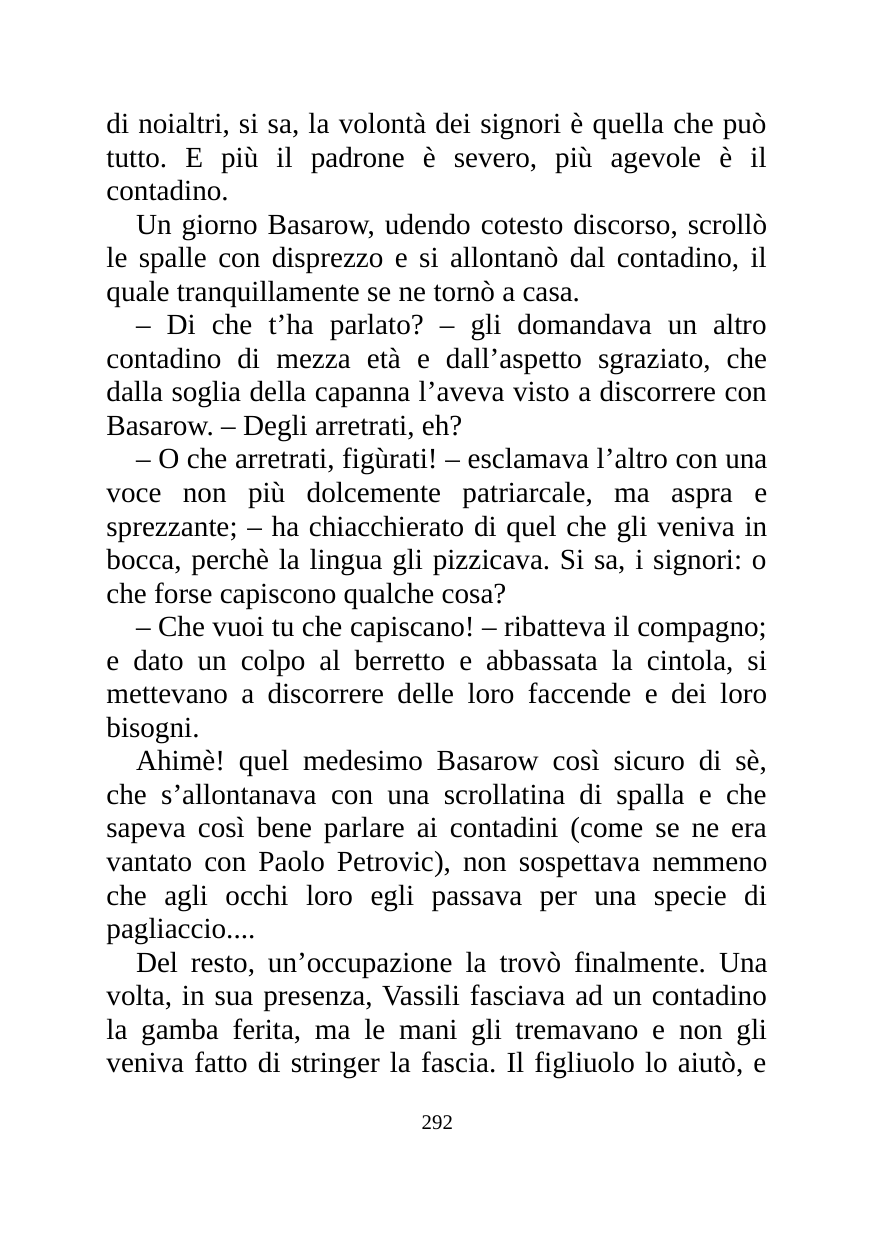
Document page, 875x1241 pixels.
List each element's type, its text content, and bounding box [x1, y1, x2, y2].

text Del resto, un’occupazione la trovò finalmente. Una volta, in sua presenza, Vassili fasciava ad un contadino la gamba ferita, ma le mani gli tremavano e non gli veniva fatto di stringer la fascia. Il figliuolo lo aiutò, e [106, 945, 768, 1079]
text Ahimè! quel medesimo Basarow così sicuro di sè, che s’allontanava con una scrollatina di spalla e che sapeva così bene parlare ai contadini (come se ne era vantato con Paolo Petrovic), non sospettava nemmeno che agli occhi loro egli passava per una specie di pagliaccio.... [106, 743, 768, 945]
text – Di che t’ha parlato? – gli domandava un altro contadino di mezza età e dall’aspetto sgraziato, che dalla soglia della capanna l’aveva visto a discorrere con Basarow. – Degli arretrati, eh? [106, 307, 768, 442]
text Un giorno Basarow, udendo cotesto discorso, scrollò le spalle con disprezzo e si allontanò dal contadino, il quale tranquillamente se ne tornò a casa. [106, 207, 768, 307]
text – O che arretrati, figùrati! – esclamava l’altro con una voce non più dolcemente patriarcale, ma aspra e sprezzante; – ha chiacchierato di quel che gli veniva in bocca, perchè la lingua gli pizzicava. Si sa, i signori: o che forse capiscono qualche cosa? [106, 442, 768, 609]
text – Che vuoi tu che capiscano! – ribatteva il compagno; e dato un colpo al berretto e abbassata la cintola, si mettevano a discorrere delle loro faccende e dei loro bisogni. [106, 609, 768, 743]
text di noialtri, si sa, la volontà dei signori è quella che può tutto. E più il padrone è severo, più agevole è il contadino. [106, 106, 768, 207]
